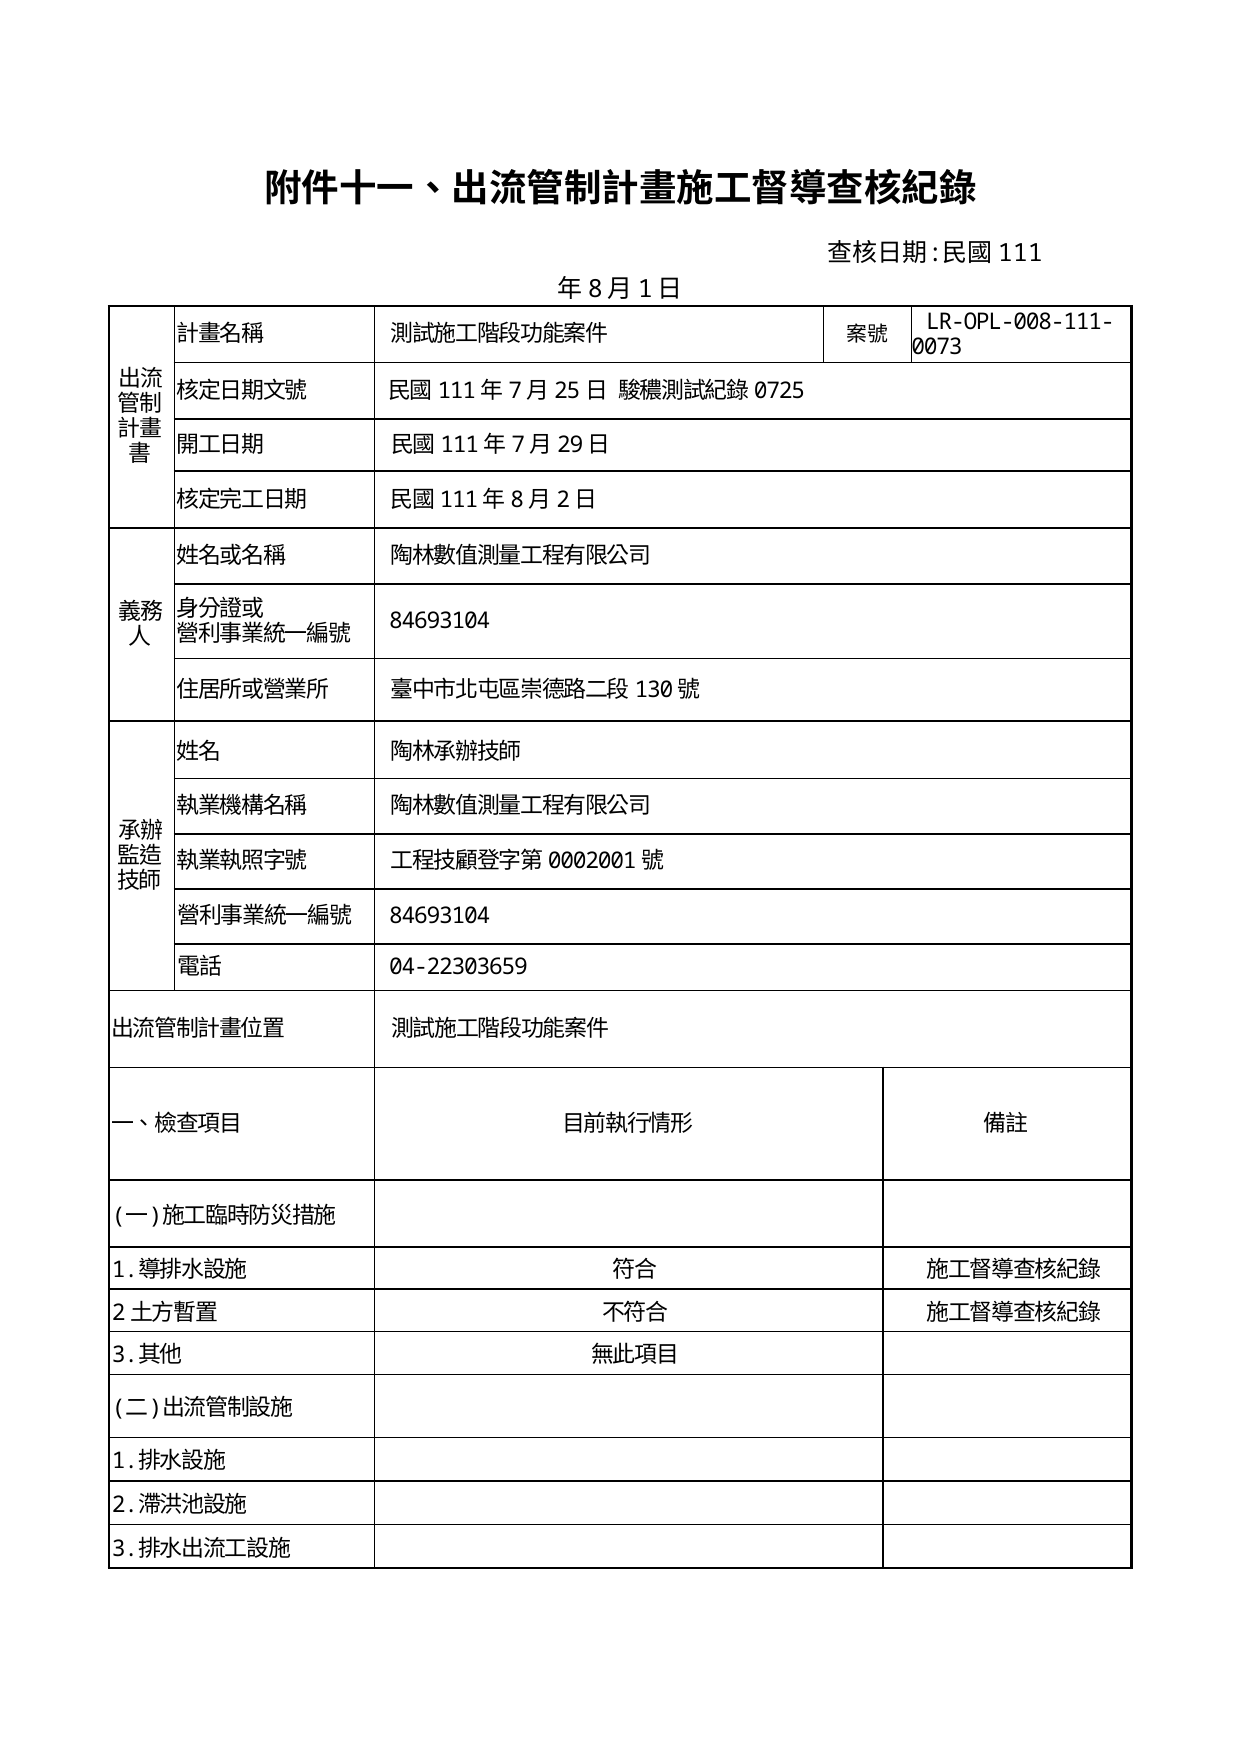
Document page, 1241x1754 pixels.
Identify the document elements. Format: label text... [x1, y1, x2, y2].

table_cell 1.排水設施 [110, 1438, 374, 1480]
table_cell 2.滯洪池設施 [110, 1482, 374, 1524]
table_cell 04-22303659 [375, 945, 1130, 990]
table_header 案號 [824, 307, 911, 361]
table_cell 不符合 [375, 1290, 882, 1331]
table_cell [884, 1482, 1130, 1524]
table_header LR-OPL-008-111-0073 [912, 307, 1130, 361]
table_cell (一)施工臨時防災措施 [110, 1181, 374, 1246]
table_cell 民國111年7月29日 [375, 420, 1130, 470]
table_cell 陶林數值測量工程有限公司 [375, 779, 1130, 833]
table_cell 84693104 [375, 585, 1130, 657]
table_cell [375, 1482, 882, 1524]
table_cell 工程技顧登字第0002001號 [375, 835, 1130, 888]
table_cell 備註 [884, 1068, 1130, 1179]
table_cell 陶林承辦技師 [375, 722, 1130, 777]
table_cell 3.其他 [110, 1332, 374, 1373]
table_cell [884, 1181, 1130, 1246]
table_cell 符合 [375, 1248, 882, 1288]
table_cell [375, 1181, 882, 1246]
table_cell 施工督導查核紀錄 [884, 1290, 1130, 1331]
text 查核日期:民國111年8月1日 [187, 232, 1053, 305]
table_cell 1.導排水設施 [110, 1248, 374, 1288]
table_cell [884, 1375, 1130, 1437]
table_header 出流管制計畫書 [110, 307, 174, 527]
text 附件十一、出流管制計畫施工督導查核紀錄 [187, 158, 1053, 212]
table_cell 電話 [175, 945, 374, 990]
table_cell 姓名 [175, 722, 374, 777]
table_cell [884, 1438, 1130, 1480]
table_cell 無此項目 [375, 1332, 882, 1373]
table_cell 出流管制計畫位置 [110, 991, 374, 1067]
table_cell 住居所或營業所 [175, 659, 374, 720]
table_cell [375, 1438, 882, 1480]
table_cell (二)出流管制設施 [110, 1375, 374, 1437]
table_cell 民國111年8月2日 [375, 472, 1130, 527]
table_cell 施工督導查核紀錄 [884, 1248, 1130, 1288]
table_cell 營利事業統一編號 [175, 890, 374, 943]
table_cell 開工日期 [175, 420, 374, 470]
table_cell 臺中市北屯區崇德路二段130號 [375, 659, 1130, 720]
table_cell 民國111年7月25日 駿穠測試紀錄0725 [375, 363, 1130, 418]
table_cell 陶林數值測量工程有限公司 [375, 529, 1130, 583]
table_cell 核定完工日期 [175, 472, 374, 527]
table_cell 義務人 [110, 529, 174, 720]
table_cell 測試施工階段功能案件 [375, 991, 1130, 1067]
table_cell 2土方暫置 [110, 1290, 374, 1331]
table_cell 84693104 [375, 890, 1130, 943]
table_header 測試施工階段功能案件 [375, 307, 823, 361]
table_cell 核定日期文號 [175, 363, 374, 418]
table_cell 目前執行情形 [375, 1068, 882, 1179]
table_cell 執業機構名稱 [175, 779, 374, 833]
table_cell 承辦監造技師 [110, 722, 174, 990]
table_cell [884, 1525, 1130, 1567]
table_header 計畫名稱 [175, 307, 374, 361]
table_cell [884, 1332, 1130, 1373]
table_cell 執業執照字號 [175, 835, 374, 888]
table_cell [375, 1375, 882, 1437]
table_cell 身分證或 營利事業統一編號 [175, 585, 374, 657]
table_cell [375, 1525, 882, 1567]
table_cell 姓名或名稱 [175, 529, 374, 583]
table_cell 3.排水出流工設施 [110, 1525, 374, 1567]
table_cell 一、檢查項目 [110, 1068, 374, 1179]
